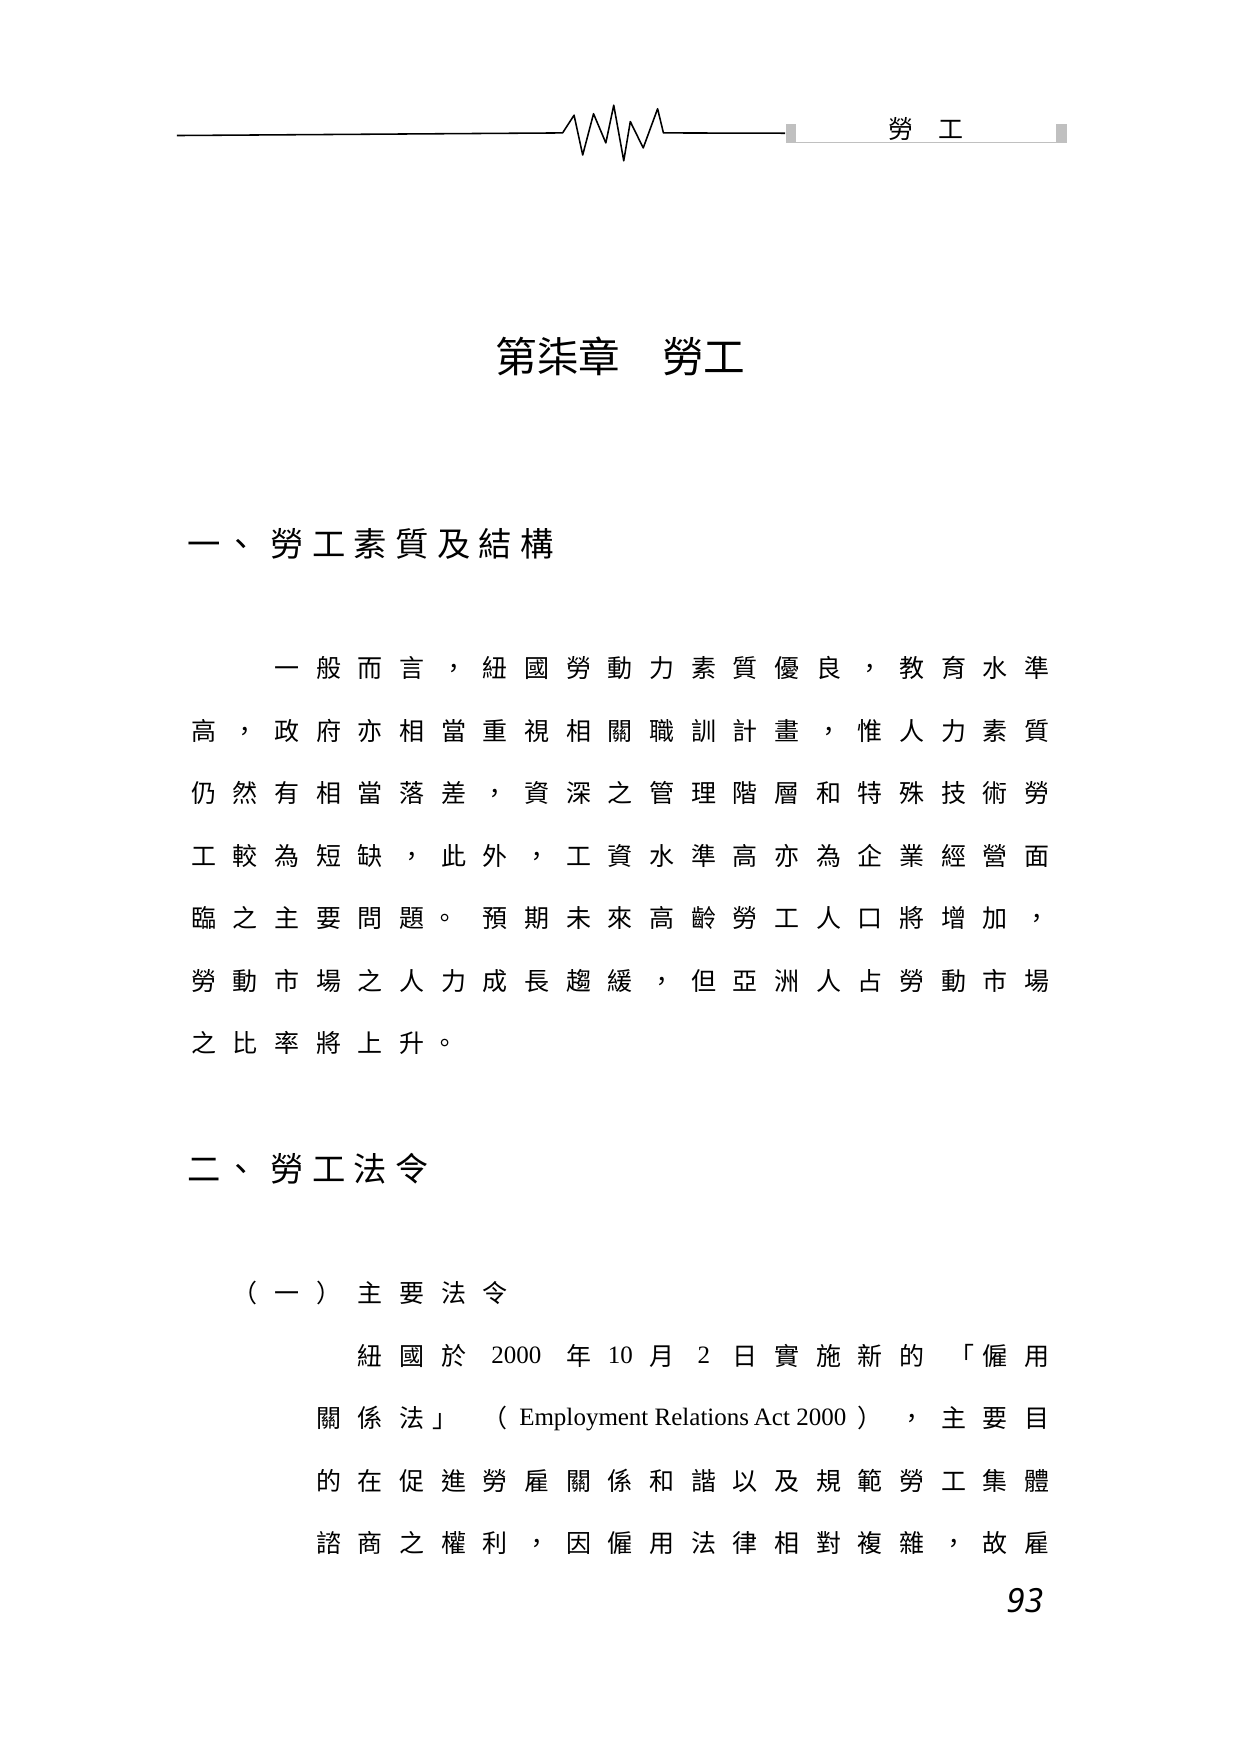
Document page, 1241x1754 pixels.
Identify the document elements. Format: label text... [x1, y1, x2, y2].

text 二、勞工法令 [183, 1125, 1058, 1188]
text 一、勞工素質及結構 [183, 500, 1058, 563]
text 一般而言，紐國勞動力素質優良，教育水準高，政府亦相當重視相關職訓計畫，惟人力素質仍然有相當落差，資深之管理階層和特殊技術勞工較為短缺，此外，工資水準高亦為企業經營面臨之主要問題。預期未來高齡勞工人口將增加，勞動市場之人力成長趨緩，但亞洲人占勞動市場之比率將上升。 [183, 625, 1058, 1063]
text （一）主要法令 [207, 1250, 1058, 1313]
text 紐國於2000年10月2日實施新的「僱用關係法」（Employment Relations Act 2000），主要目的在促進勞雇關係和諧以及規範勞工集體諮商之權利，因僱用法律相對複雜，故雇 [281, 1313, 1058, 1563]
text 第柒章 勞工 [183, 313, 1058, 375]
